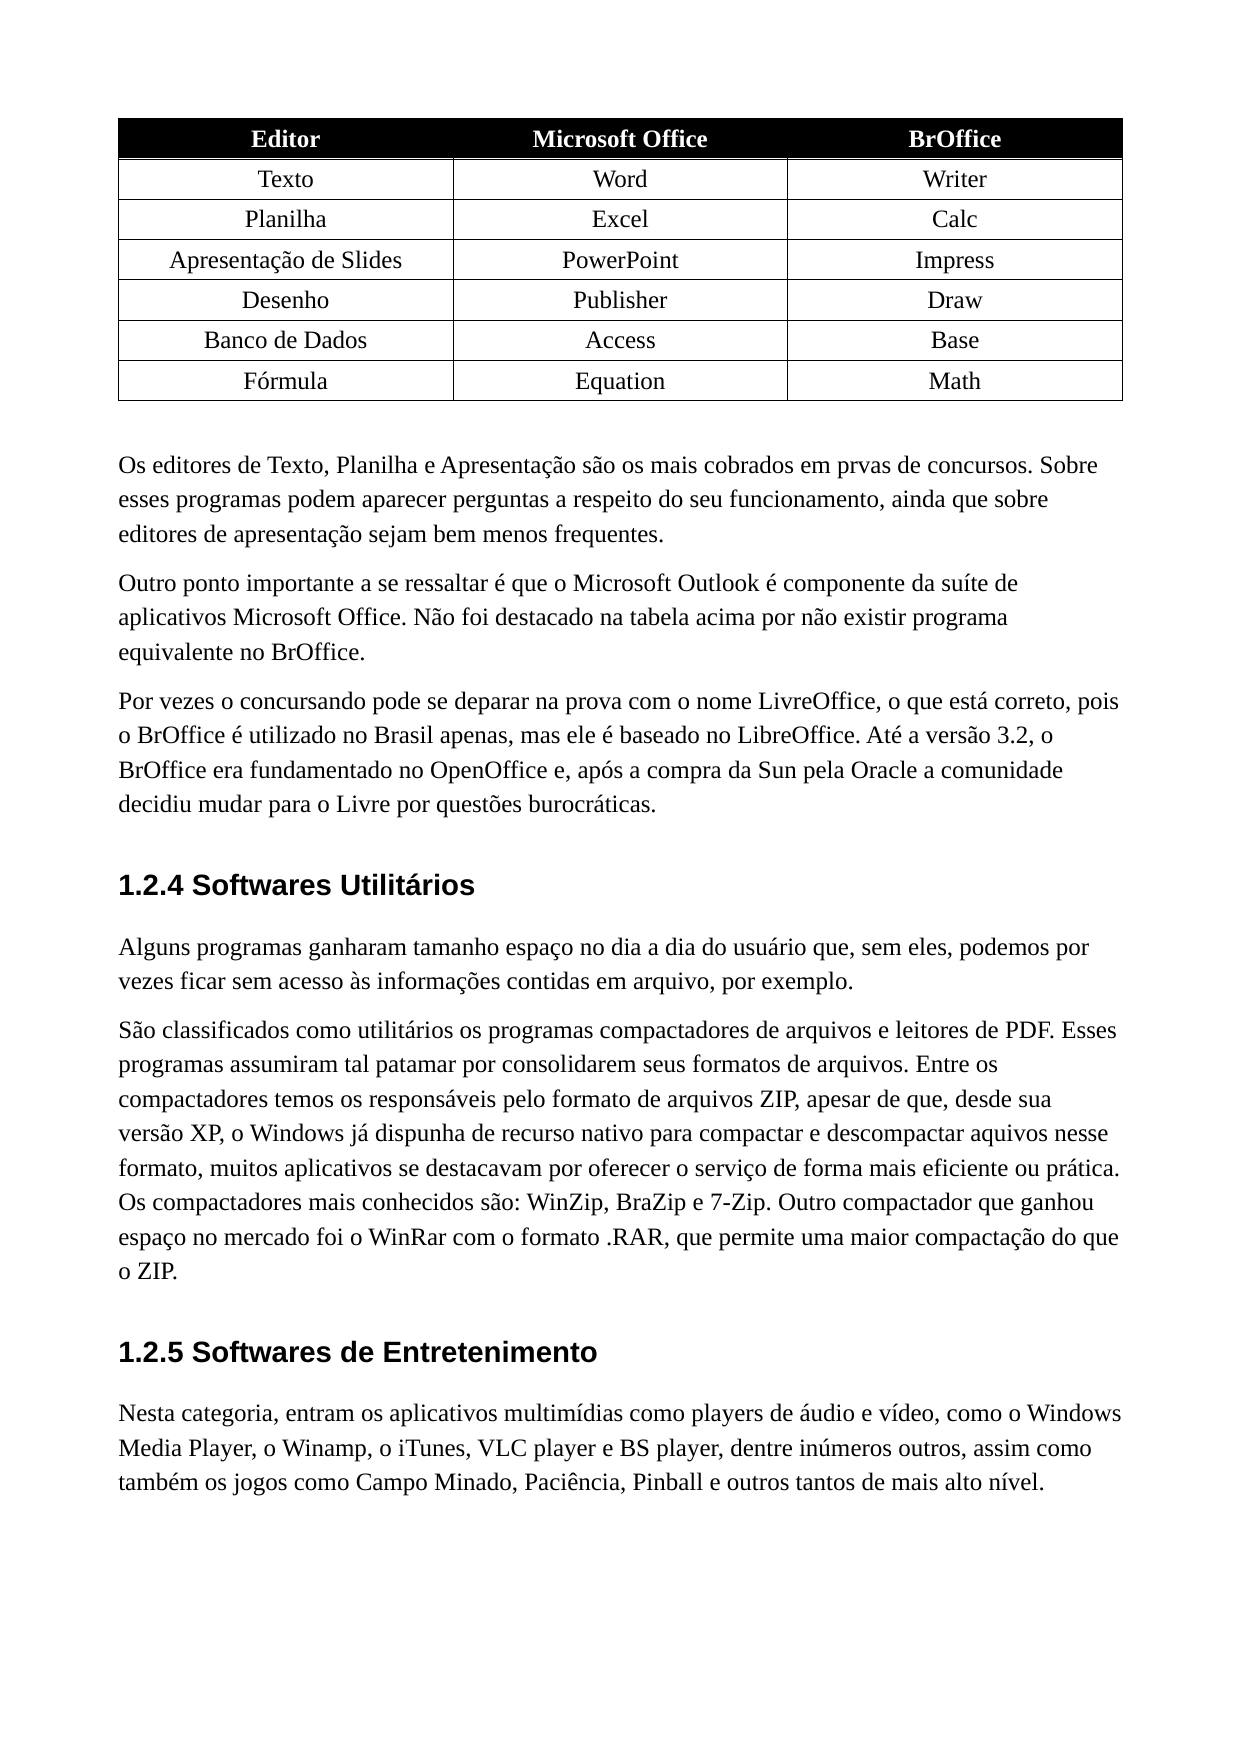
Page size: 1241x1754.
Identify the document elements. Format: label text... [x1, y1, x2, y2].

table_header Microsoft Office [454, 119, 787, 158]
text Alguns programas ganharam tamanho espaço no dia a dia do usuário que, sem eles, podemos por vezes ficar sem acesso às informações contidas em arquivo, por exemplo. [118, 932, 1122, 995]
table_cell Word [454, 160, 787, 199]
subtitle 1.2.4 Softwares Utilitários [118, 868, 1122, 902]
table_cell Banco de Dados [119, 321, 453, 360]
table_cell Access [454, 321, 787, 360]
table_cell PowerPoint [454, 240, 787, 279]
text Nesta categoria, entram os aplicativos multimídias como players de áudio e vídeo, como o Windows Media Player, o Winamp, o iTunes, VLC player e BS player, dentre inúmeros outros, assim como também os jogos como Campo Minado, Paciência, Pinball e outros tantos de mais alto nível. [118, 1398, 1122, 1496]
text São classificados como utilitários os programas compactadores de arquivos e leitores de PDF. Esses programas assumiram tal patamar por consolidarem seus formatos de arquivos. Entre os compactadores temos os responsáveis pelo formato de arquivos ZIP, apesar de que, desde sua versão XP, o Windows já dispunha de recurso nativo para compactar e descompactar aquivos nesse formato, muitos aplicativos se destacavam por oferecer o serviço de forma mais eficiente ou prática. Os compactadores mais conhecidos são: WinZip, BraZip e 7-Zip. Outro compactador que ganhou espaço no mercado foi o WinRar com o formato .RAR, que permite uma maior compactação do que o ZIP. [118, 1015, 1122, 1285]
table_cell Apresentação de Slides [119, 240, 453, 279]
table_cell Calc [788, 200, 1122, 239]
subtitle 1.2.5 Softwares de Entretenimento [118, 1335, 1122, 1369]
table_cell Desenho [119, 280, 453, 320]
table_cell Draw [788, 280, 1122, 320]
text Por vezes o concursando pode se deparar na prova com o nome LivreOffice, o que está correto, pois o BrOffice é utilizado no Brasil apenas, mas ele é baseado no LibreOffice. Até a versão 3.2, o BrOffice era fundamentado no OpenOffice e, após a compra da Sun pela Oracle a comunidade decidiu mudar para o Livre por questões burocráticas. [118, 686, 1122, 818]
table_cell Writer [788, 160, 1122, 199]
text Os editores de Texto, Planilha e Apresentação são os mais cobrados em prvas de concursos. Sobre esses programas podem aparecer perguntas a respeito do seu funcionamento, ainda que sobre editores de apresentação sejam bem menos frequentes. [118, 450, 1122, 547]
table_cell Impress [788, 240, 1122, 279]
table_header BrOffice [788, 119, 1122, 158]
text Outro ponto importante a se ressaltar é que o Microsoft Outlook é componente da suíte de aplicativos Microsoft Office. Não foi destacado na tabela acima por não existir programa equivalente no BrOffice. [118, 568, 1122, 666]
table_cell Math [788, 361, 1122, 400]
table_cell Fórmula [119, 361, 453, 400]
table_cell Excel [454, 200, 787, 239]
table_cell Equation [454, 361, 787, 400]
table_cell Publisher [454, 280, 787, 320]
table_cell Texto [119, 160, 453, 199]
table_cell Base [788, 321, 1122, 360]
table_header Editor [119, 119, 453, 158]
table_cell Planilha [119, 200, 453, 239]
